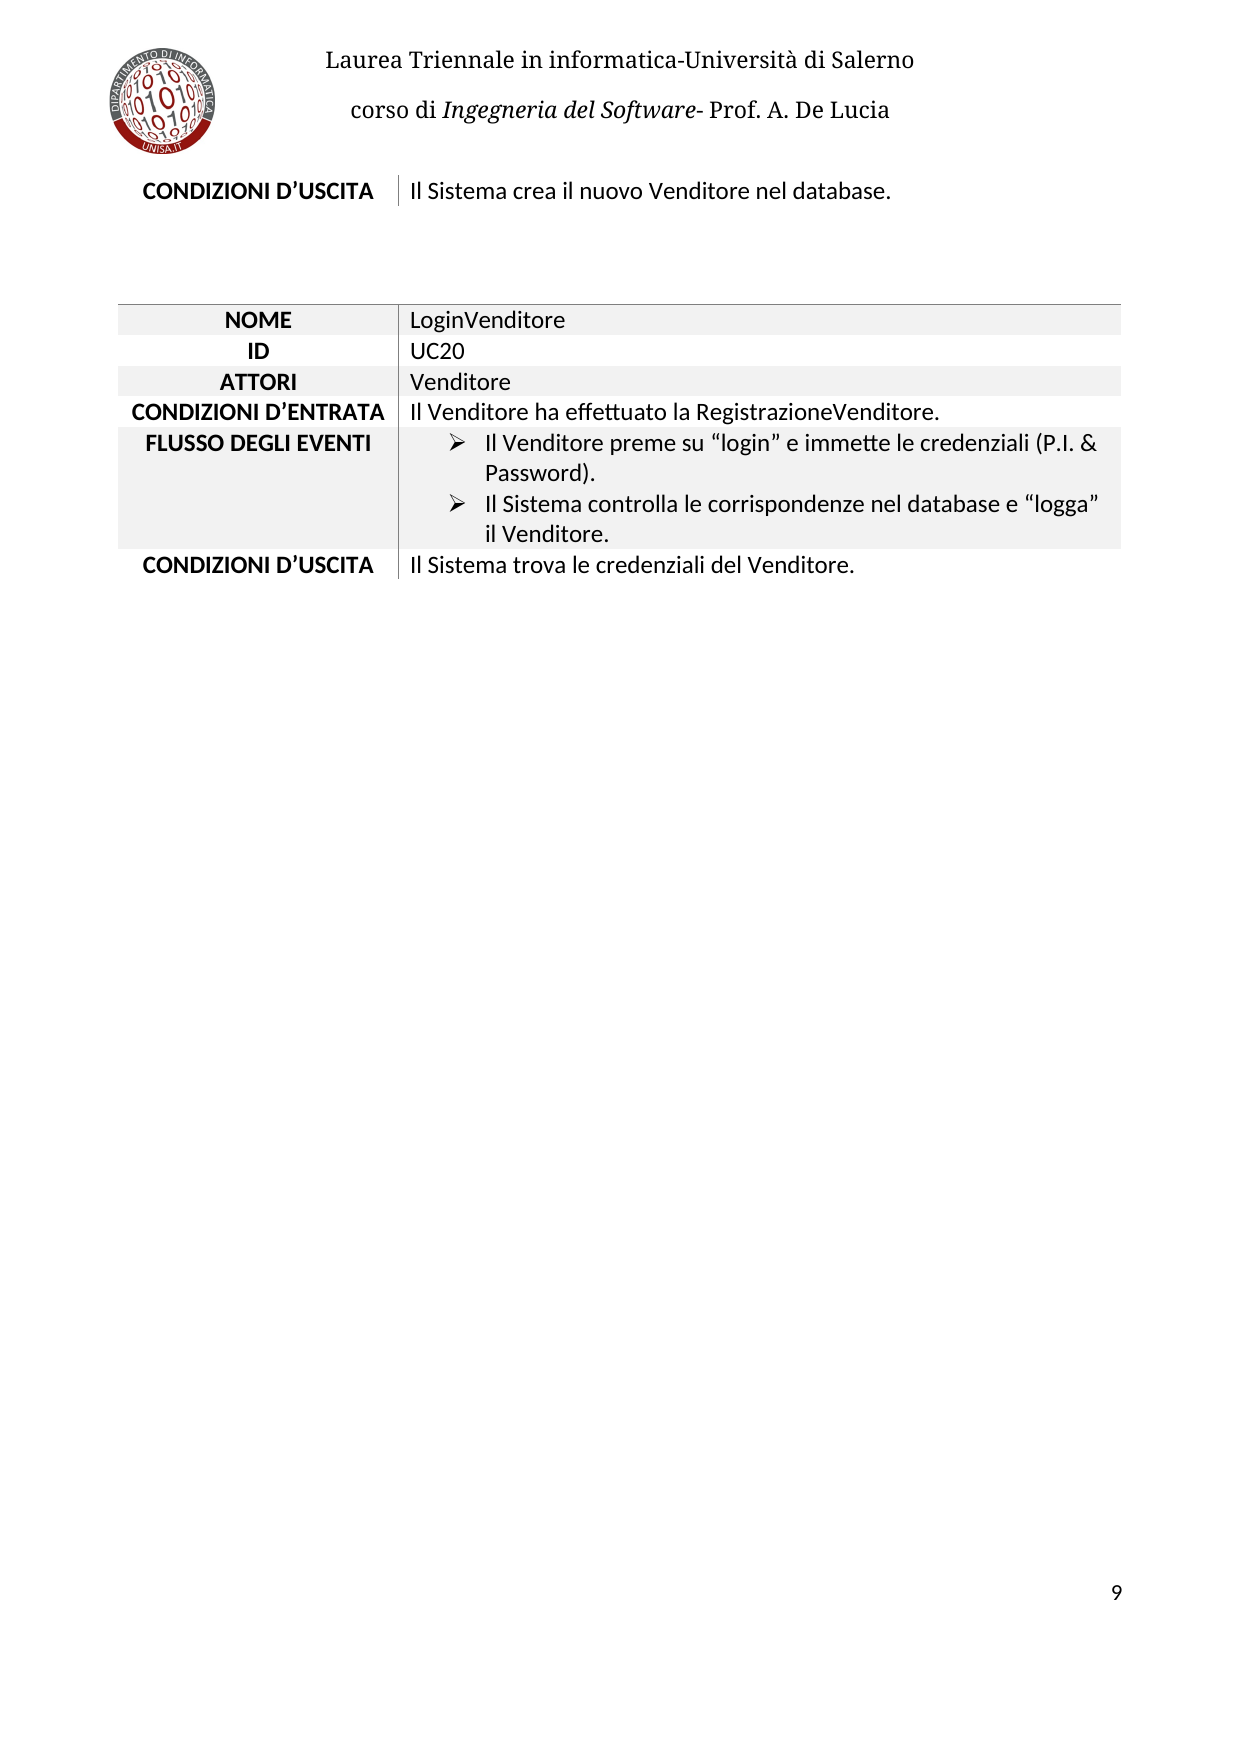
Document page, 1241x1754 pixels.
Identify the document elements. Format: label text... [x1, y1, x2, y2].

table_cell UC20 [399, 335, 1121, 366]
table_cell Attori [118, 366, 398, 396]
table_cell Il Venditore preme su “login” e immette le credenziali (P.I. & Password). Il Sistema controlla le corrispondenze nel database e “logga” il Venditore. [399, 427, 1121, 549]
table_cell condizioni d’uscita [118, 175, 398, 206]
table_cell condizioni d’uscita [118, 549, 398, 579]
table_cell ID [118, 335, 398, 366]
table_cell Il Sistema trova le credenziali del Venditore. [399, 549, 1121, 579]
table_header LoginVenditore [399, 305, 1121, 335]
table_cell Condizioni d’entrata [118, 396, 398, 427]
table_header NOME [118, 305, 398, 335]
table_cell Il Sistema crea il nuovo Venditore nel database. [399, 175, 1121, 206]
table_cell Il Venditore ha effettuato la RegistrazioneVenditore. [399, 396, 1121, 427]
table_cell flusso degli eventi [118, 427, 398, 549]
table_cell Venditore [399, 366, 1121, 396]
